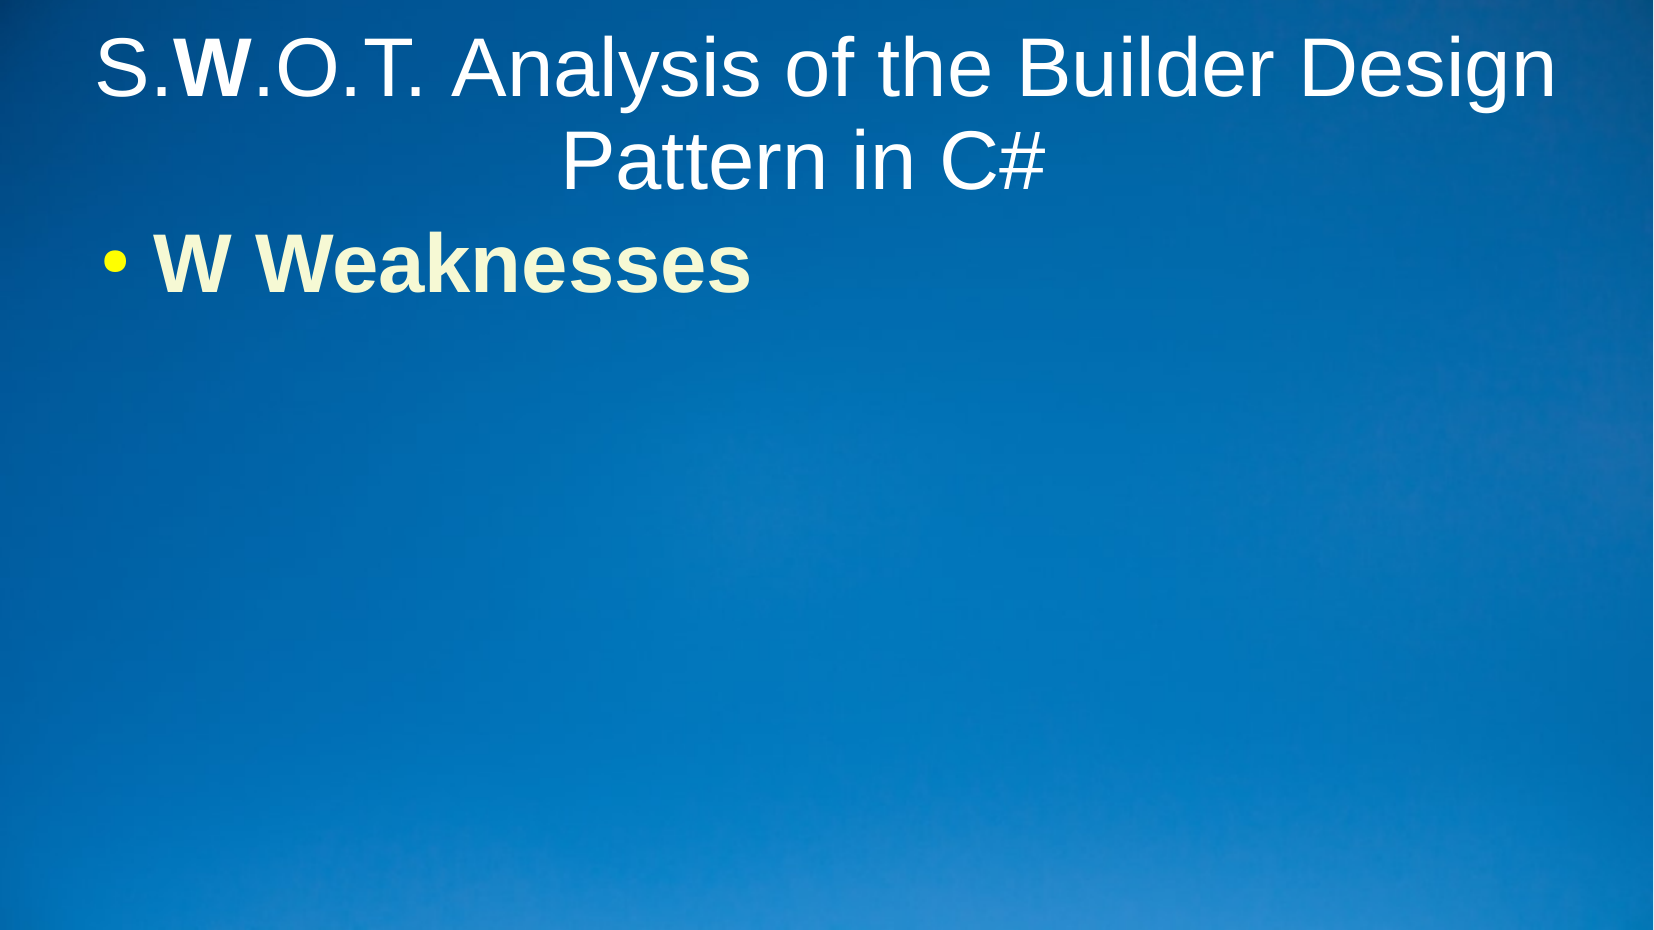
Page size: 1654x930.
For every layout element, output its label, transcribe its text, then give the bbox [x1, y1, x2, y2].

list W Weaknesses [82, 217, 1571, 757]
title S.W.O.T. Analysis of the Builder Design Pattern in C# [82, 21, 1571, 208]
picture [0, 0, 1654, 930]
